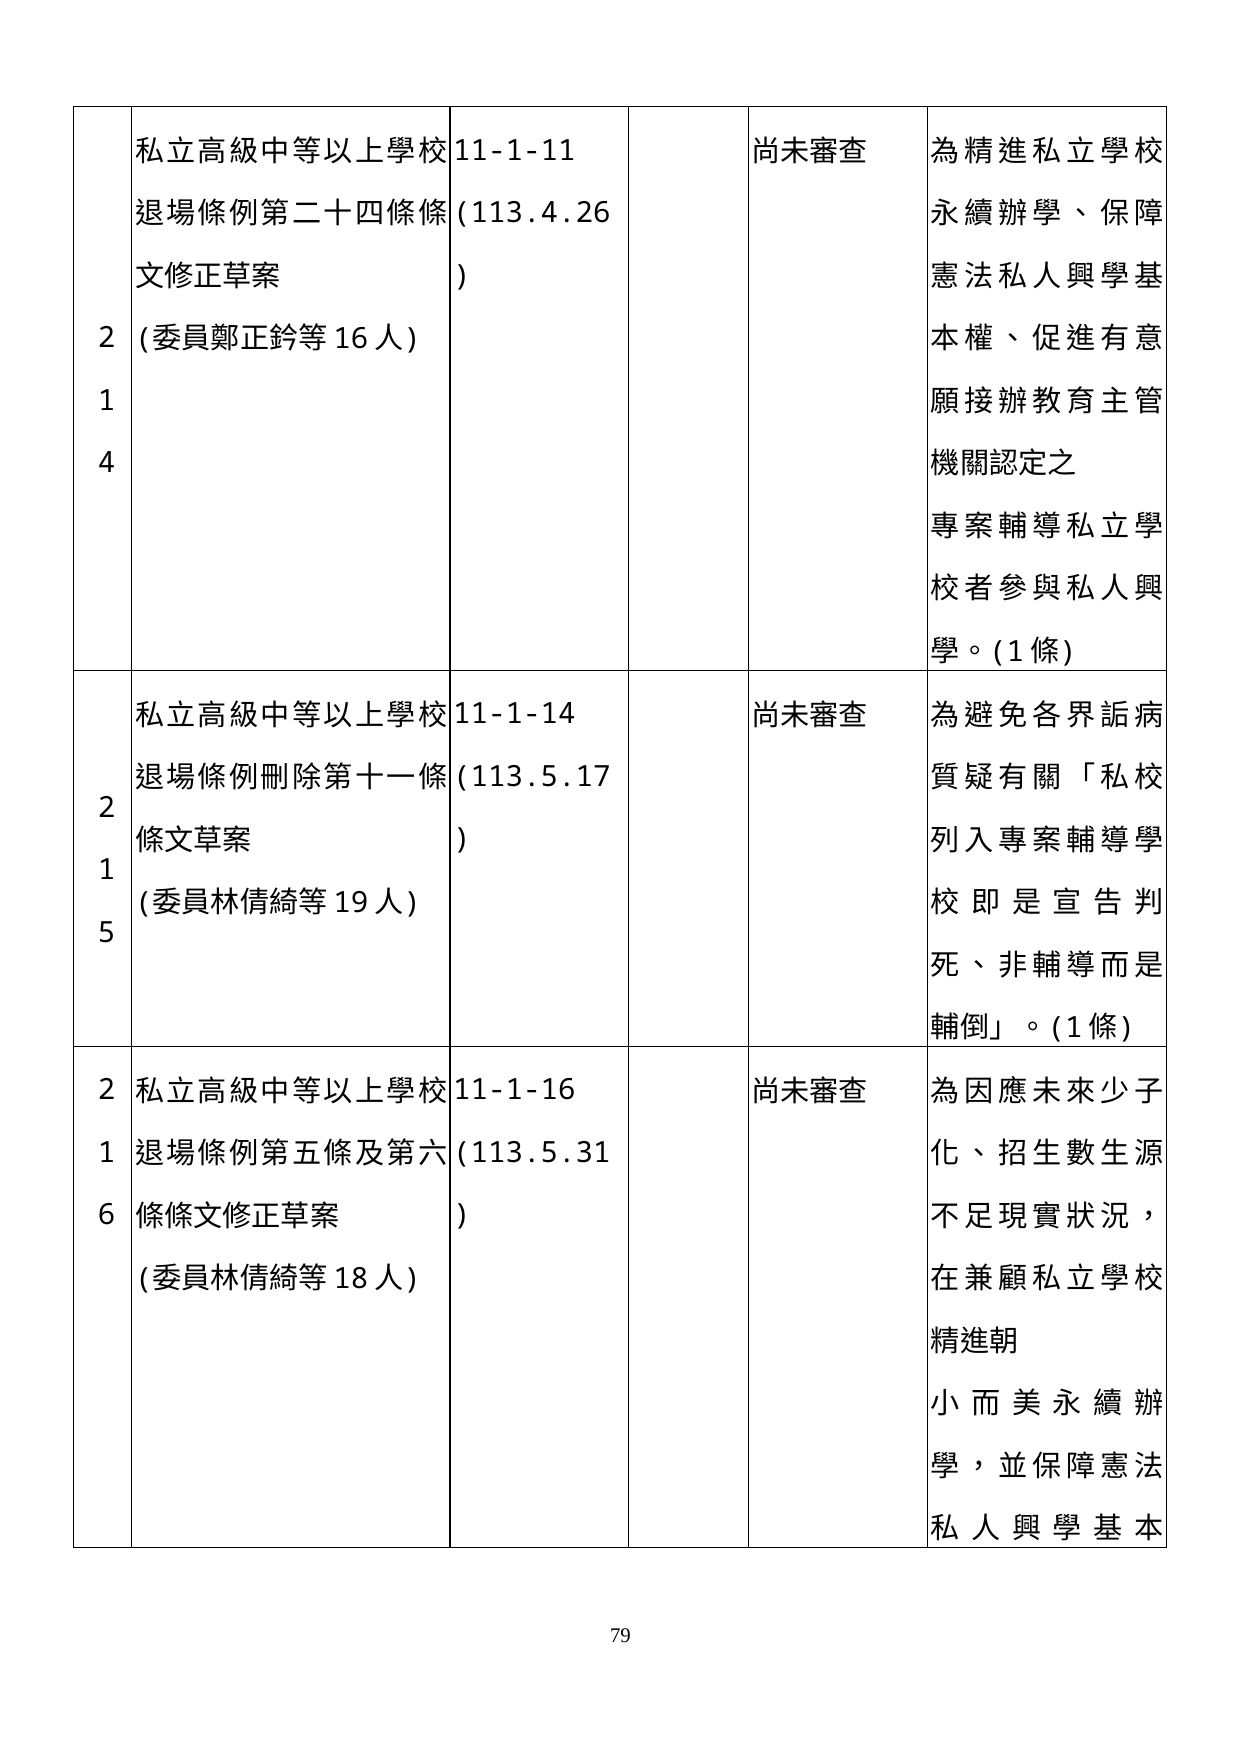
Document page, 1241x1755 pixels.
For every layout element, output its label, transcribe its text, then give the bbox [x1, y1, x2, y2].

table_cell 11-1-16 (113.5.31) [451, 1047, 628, 1547]
table_cell [74, 107, 131, 669]
table_cell 11-1-14 (113.5.17) [451, 671, 628, 1046]
table_cell 尚未審查 [749, 107, 927, 669]
table_cell [629, 1047, 748, 1547]
table_cell 私立高級中等以上學校退場條例刪除第十一條條文草案 (委員林倩綺等19人) [132, 671, 449, 1046]
table_cell 為精進私立學校永續辦學、保障憲法私人興學基本權、促進有意願接辦教育主管機關認定之 專案輔導私立學校者參與私人興學。(1條) [928, 107, 1166, 669]
table_cell [74, 1047, 131, 1547]
table_cell 尚未審查 [749, 1047, 927, 1547]
table_cell [629, 107, 748, 669]
table_cell 為因應未來少子化、招生數生源不足現實狀況，在兼顧私立學校精進朝 小而美永續辦學，並保障憲法私人興學基本 [928, 1047, 1166, 1547]
table_cell [74, 671, 131, 1046]
table_cell 為避免各界詬病質疑有關「私校列入專案輔導學校即是宣告判死、非輔導而是輔倒」。(1條) [928, 671, 1166, 1046]
table_cell 私立高級中等以上學校退場條例第二十四條條文修正草案 (委員鄭正鈐等16人) [132, 107, 449, 669]
table_cell 尚未審查 [749, 671, 927, 1046]
table_cell 11-1-11 (113.4.26) [451, 107, 628, 669]
table_cell [629, 671, 748, 1046]
table_cell 私立高級中等以上學校退場條例第五條及第六條條文修正草案 (委員林倩綺等18人) [132, 1047, 449, 1547]
